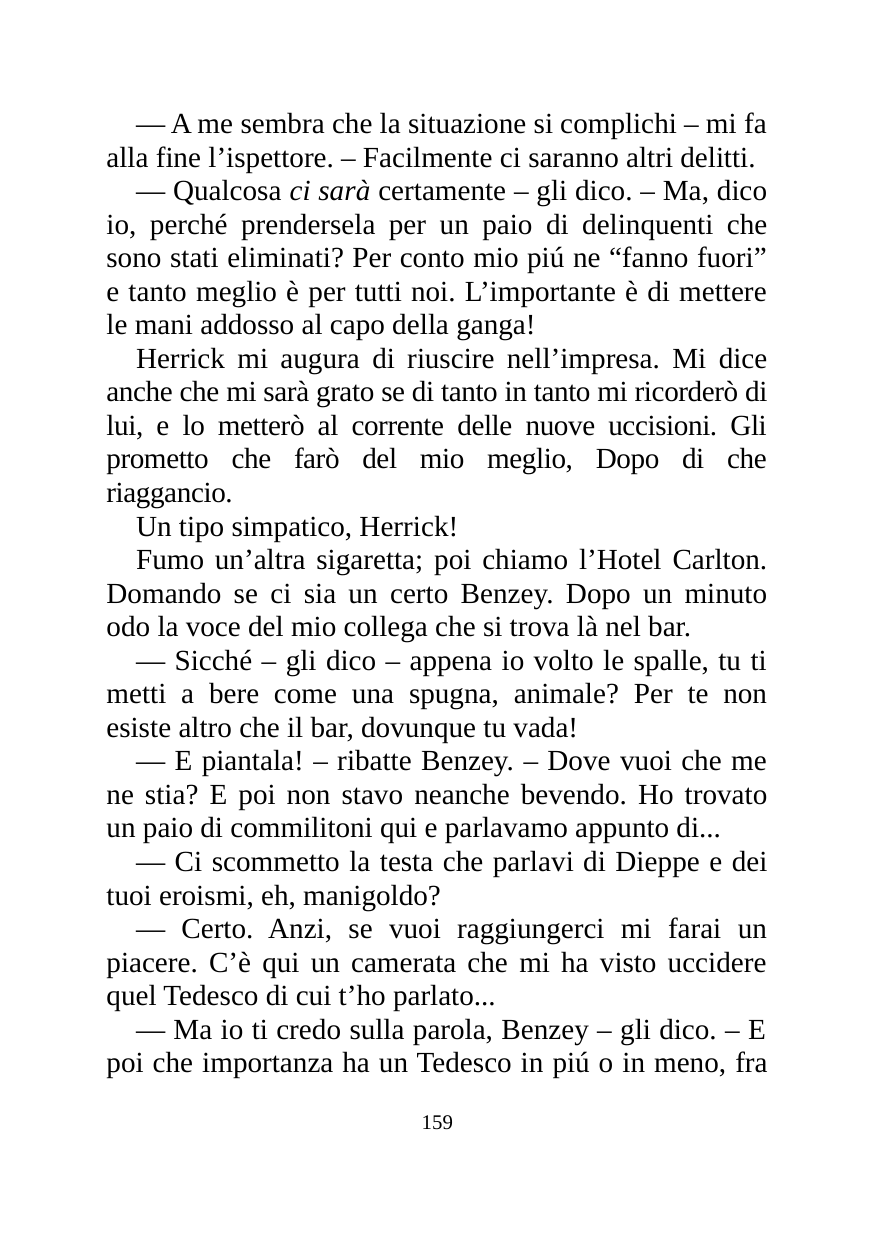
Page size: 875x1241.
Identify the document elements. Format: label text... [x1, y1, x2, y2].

text Fumo un’altra sigaretta; poi chiamo l’Hotel Carlton. Domando se ci sia un certo Benzey. Dopo un minuto odo la voce del mio collega che si trova là nel bar. [106, 542, 768, 643]
text — Ma io ti credo sulla parola, Benzey – gli dico. – E poi che importanza ha un Tedesco in piú o in meno, fra [106, 1012, 768, 1079]
text — Sicché – gli dico – appena io volto le spalle, tu ti metti a bere come una spugna, animale? Per te non esiste altro che il bar, dovunque tu vada! [106, 643, 768, 743]
text — Ci scommetto la testa che parlavi di Dieppe e dei tuoi eroismi, eh, manigoldo? [106, 844, 768, 911]
text Herrick mi augura di riuscire nell’impresa. Mi dice anche che mi sarà grato se di tanto in tanto mi ricorderò di lui, e lo metterò al corrente delle nuove uccisioni. Gli prometto che farò del mio meglio, Dopo di che riaggancio. [106, 341, 768, 509]
text Un tipo simpatico, Herrick! [106, 509, 768, 542]
text — Qualcosa ci sarà certamente – gli dico. – Ma, dico io, perché prendersela per un paio di delinquenti che sono stati eliminati? Per conto mio piú ne “fanno fuori” e tanto meglio è per tutti noi. L’importante è di mettere le mani addosso al capo della ganga! [106, 173, 768, 341]
text — Certo. Anzi, se vuoi raggiungerci mi farai un piacere. C’è qui un camerata che mi ha visto uccidere quel Tedesco di cui t’ho parlato... [106, 911, 768, 1012]
text — A me sembra che la situazione si complichi – mi fa alla fine l’ispettore. – Facilmente ci saranno altri delitti. [106, 106, 768, 173]
text — E piantala! – ribatte Benzey. – Dove vuoi che me ne stia? E poi non stavo neanche bevendo. Ho trovato un paio di commilitoni qui e parlavamo appunto di... [106, 743, 768, 844]
